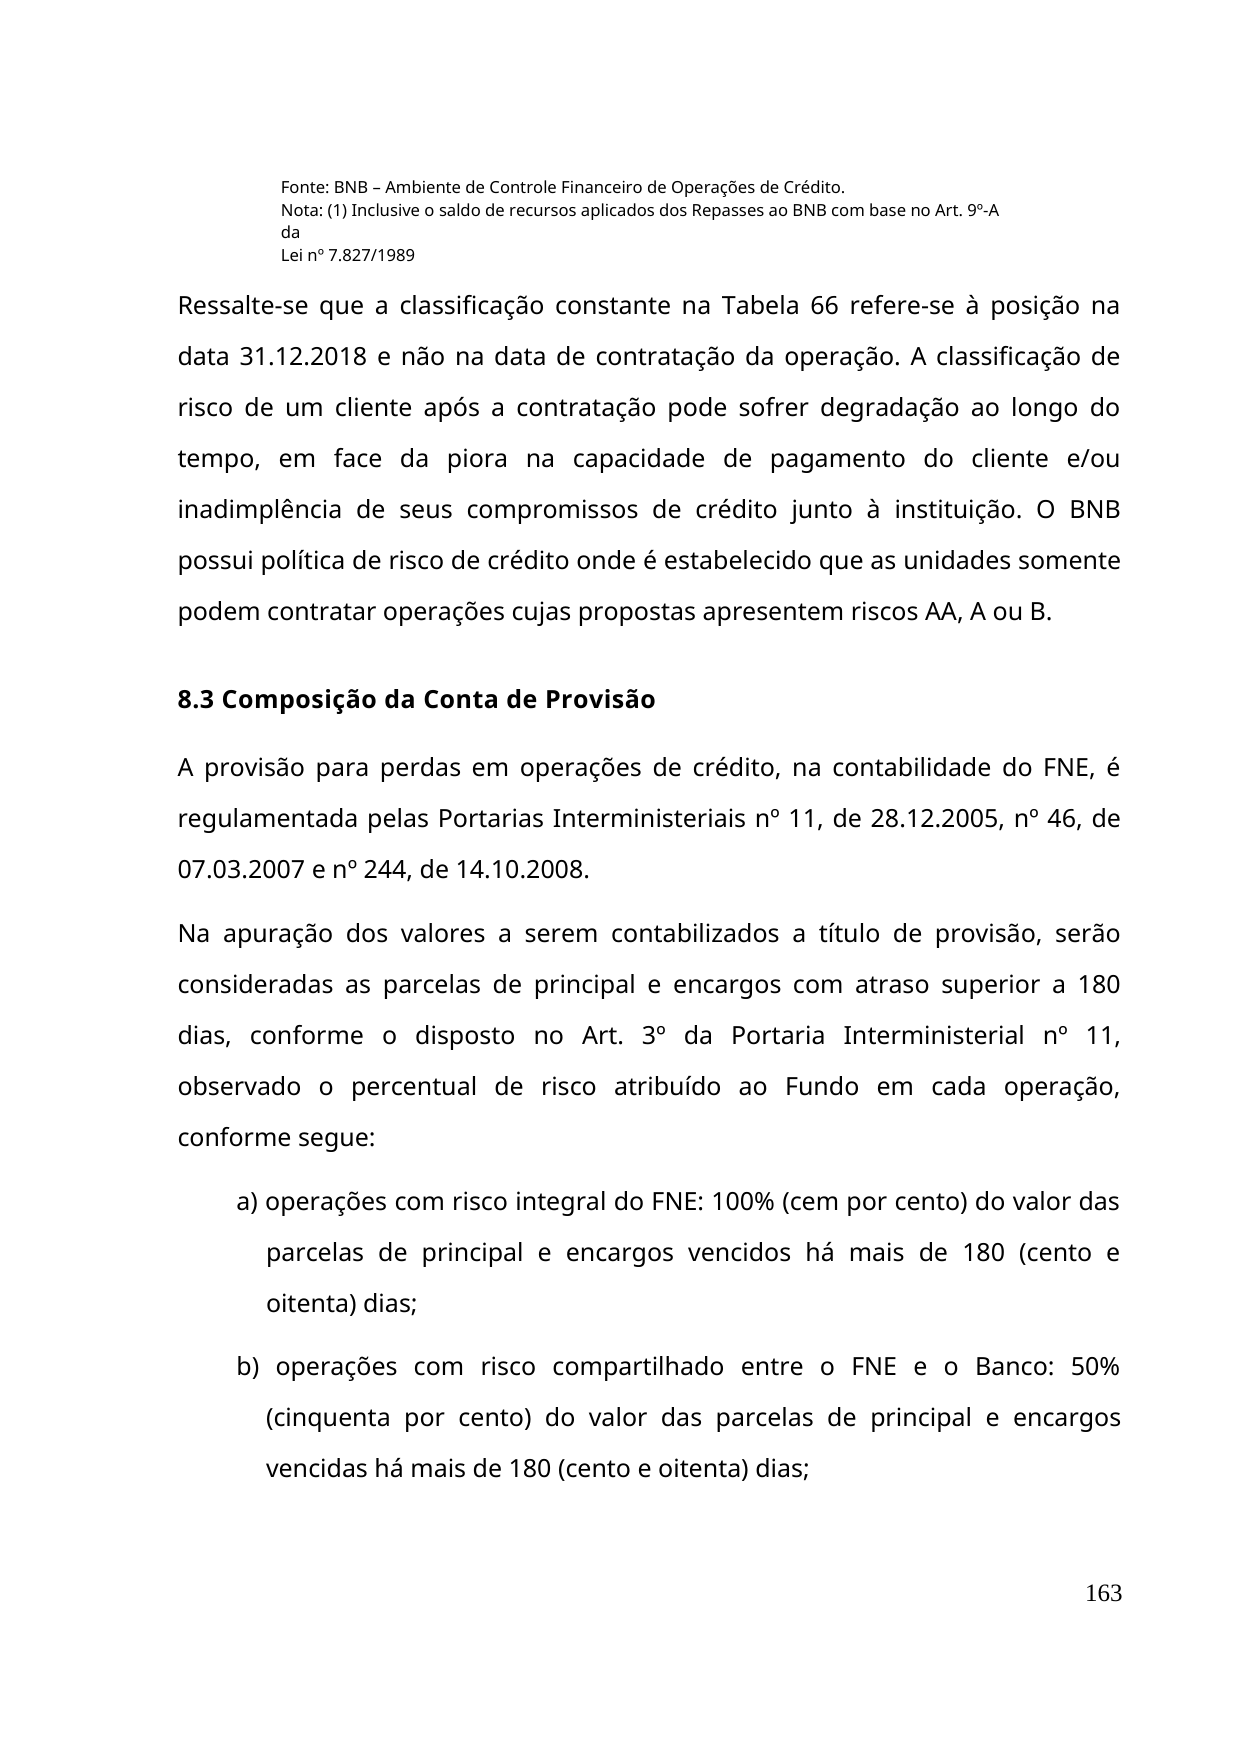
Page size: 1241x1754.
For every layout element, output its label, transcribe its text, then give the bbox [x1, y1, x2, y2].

text A provisão para perdas em operações de crédito, na contabilidade do FNE, é regulamentada pelas Portarias Interministeriais nº 11, de 28.12.2005, nº 46, de 07.03.2007 e nº 244, de 14.10.2008. [177, 750, 1122, 886]
text Na apuração dos valores a serem contabilizados a título de provisão, serão consideradas as parcelas de principal e encargos com atraso superior a 180 dias, conforme o disposto no Art. 3º da Portaria Interministerial nº 11, observado o percentual de risco atribuído ao Fundo em cada operação, conforme segue: [177, 915, 1122, 1154]
text Ressalte-se que a classificação constante na Tabela 66 refere-se à posição na data 31.12.2018 e não na data de contratação da operação. A classificação de risco de um cliente após a contratação pode sofrer degradação ao longo do tempo, em face da piora na capacidade de pagamento do cliente e/ou inadimplência de seus compromissos de crédito junto à instituição. O BNB possui política de risco de crédito onde é estabelecido que as unidades somente podem contratar operações cujas propostas apresentem riscos AA, A ou B. [177, 287, 1122, 628]
text a) operações com risco integral do FNE: 100% (cem por cento) do valor das parcelas de principal e encargos vencidos há mais de 180 (cento e oitenta) dias; [236, 1183, 1122, 1319]
text Fonte: BNB – Ambiente de Controle Financeiro de Operações de Crédito. [281, 176, 1019, 198]
subtitle 8.3 Composição da Conta de Provisão [177, 682, 1122, 716]
text Nota: (1) Inclusive o saldo de recursos aplicados dos Repasses ao BNB com base no Art. 9º-A da Lei nº 7.827/1989 [281, 198, 1019, 266]
text b) operações com risco compartilhado entre o FNE e o Banco: 50% (cinquenta por cento) do valor das parcelas de principal e encargos vencidas há mais de 180 (cento e oitenta) dias; [236, 1349, 1122, 1485]
